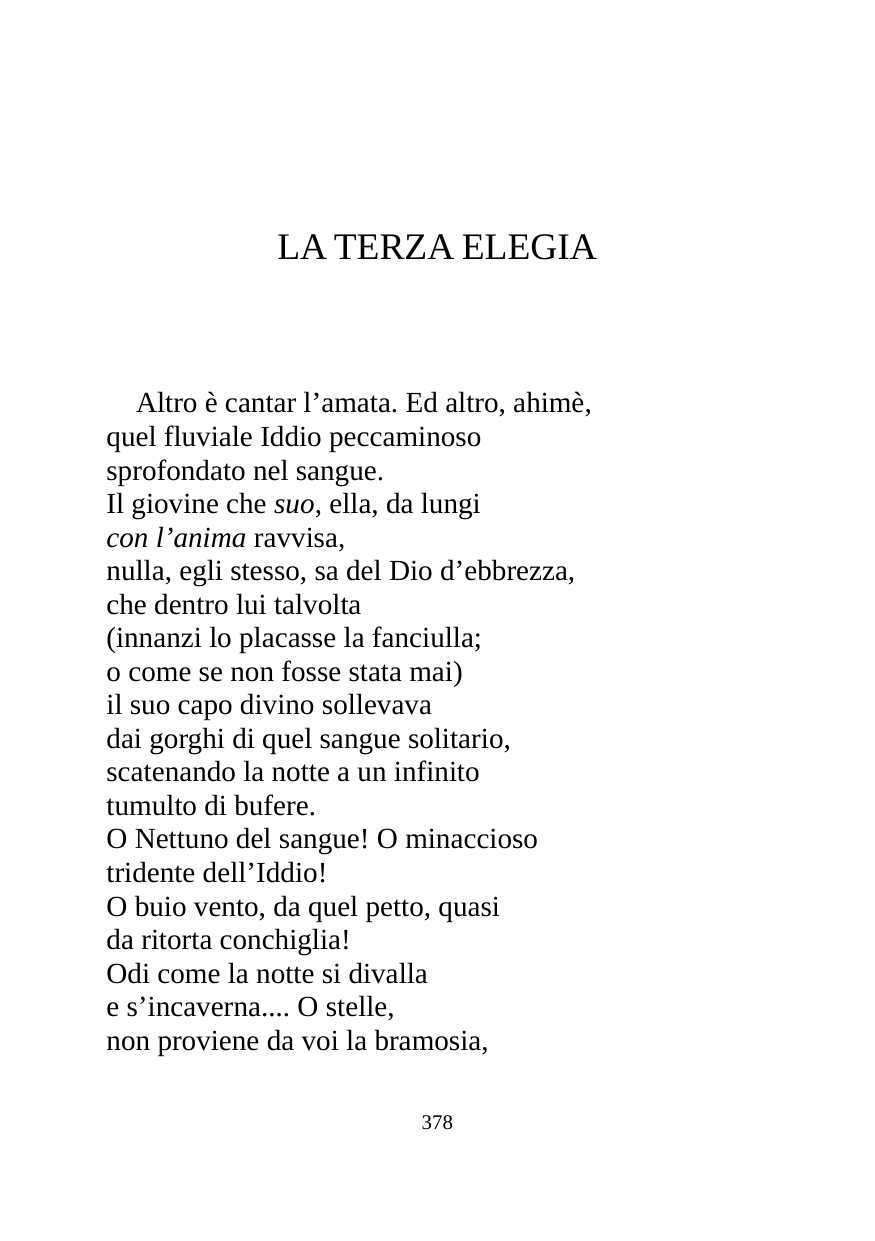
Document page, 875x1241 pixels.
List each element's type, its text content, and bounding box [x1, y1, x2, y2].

text Altro è cantar l’amata. Ed altro, ahimè, quel fluviale Iddio peccaminoso sprofondato nel sangue. Il giovine che suo, ella, da lungi con l’anima ravvisa, nulla, egli stesso, sa del Dio d’ebbrezza, che dentro lui talvolta (innanzi lo placasse la fanciulla; o come se non fosse stata mai) il suo capo divino sollevava dai gorghi di quel sangue solitario, scatenando la notte a un infinito tumulto di bufere. O Nettuno del sangue! O minaccioso tridente dell’Iddio! O buio vento, da quel petto, quasi da ritorta conchiglia! Odi come la notte si divalla e s’incaverna.... O stelle, non proviene da voi la bramosia, [106, 386, 768, 1056]
subtitle LA TERZA ELEGIA [106, 224, 768, 267]
